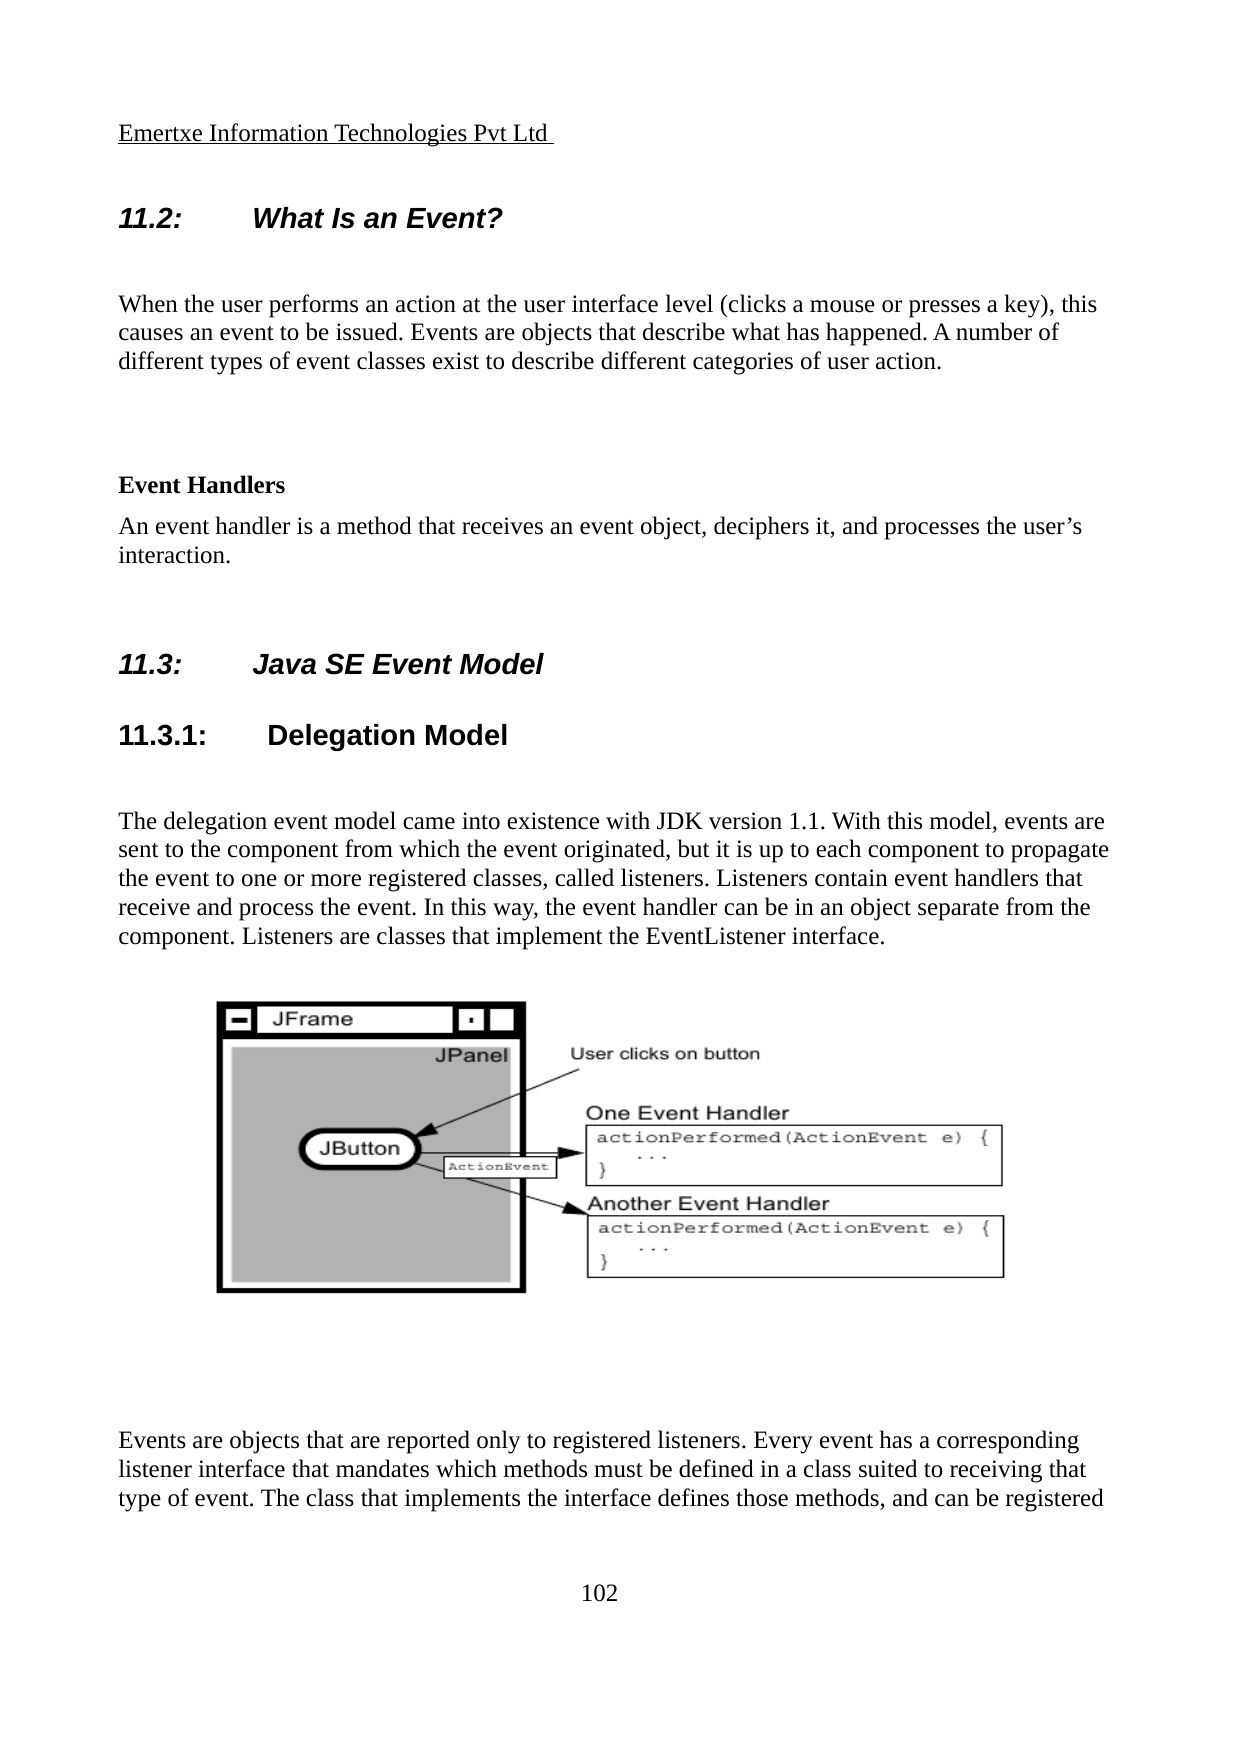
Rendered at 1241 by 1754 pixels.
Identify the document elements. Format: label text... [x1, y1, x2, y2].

text When the user performs an action at the user interface level (clicks a mouse or presses a key), this causes an event to be issued. Events are objects that describe what has happened. A number of different types of event classes exist to describe different categories of user action. [118, 289, 1122, 375]
subtitle What Is an Event? [118, 201, 1122, 235]
text An event handler is a method that receives an event object, deciphers it, and processes the user’s interaction. [118, 511, 1122, 569]
picture [120, 985, 1064, 1302]
subtitle Delegation Model [118, 718, 1122, 752]
text Event Handlers [118, 470, 1122, 499]
text The delegation event model came into existence with JDK version 1.1. With this model, events are sent to the component from which the event originated, but it is up to each component to propagate the event to one or more registered classes, called listeners. Listeners contain event handlers that receive and process the event. In this way, the event handler can be in an object separate from the component. Listeners are classes that implement the EventListener interface. [118, 806, 1122, 949]
subtitle Java SE Event Model [118, 647, 1122, 681]
text Events are objects that are reported only to registered listeners. Every event has a corresponding listener interface that mandates which methods must be defined in a class suited to receiving that type of event. The class that implements the interface defines those methods, and can be registered [118, 1425, 1122, 1511]
